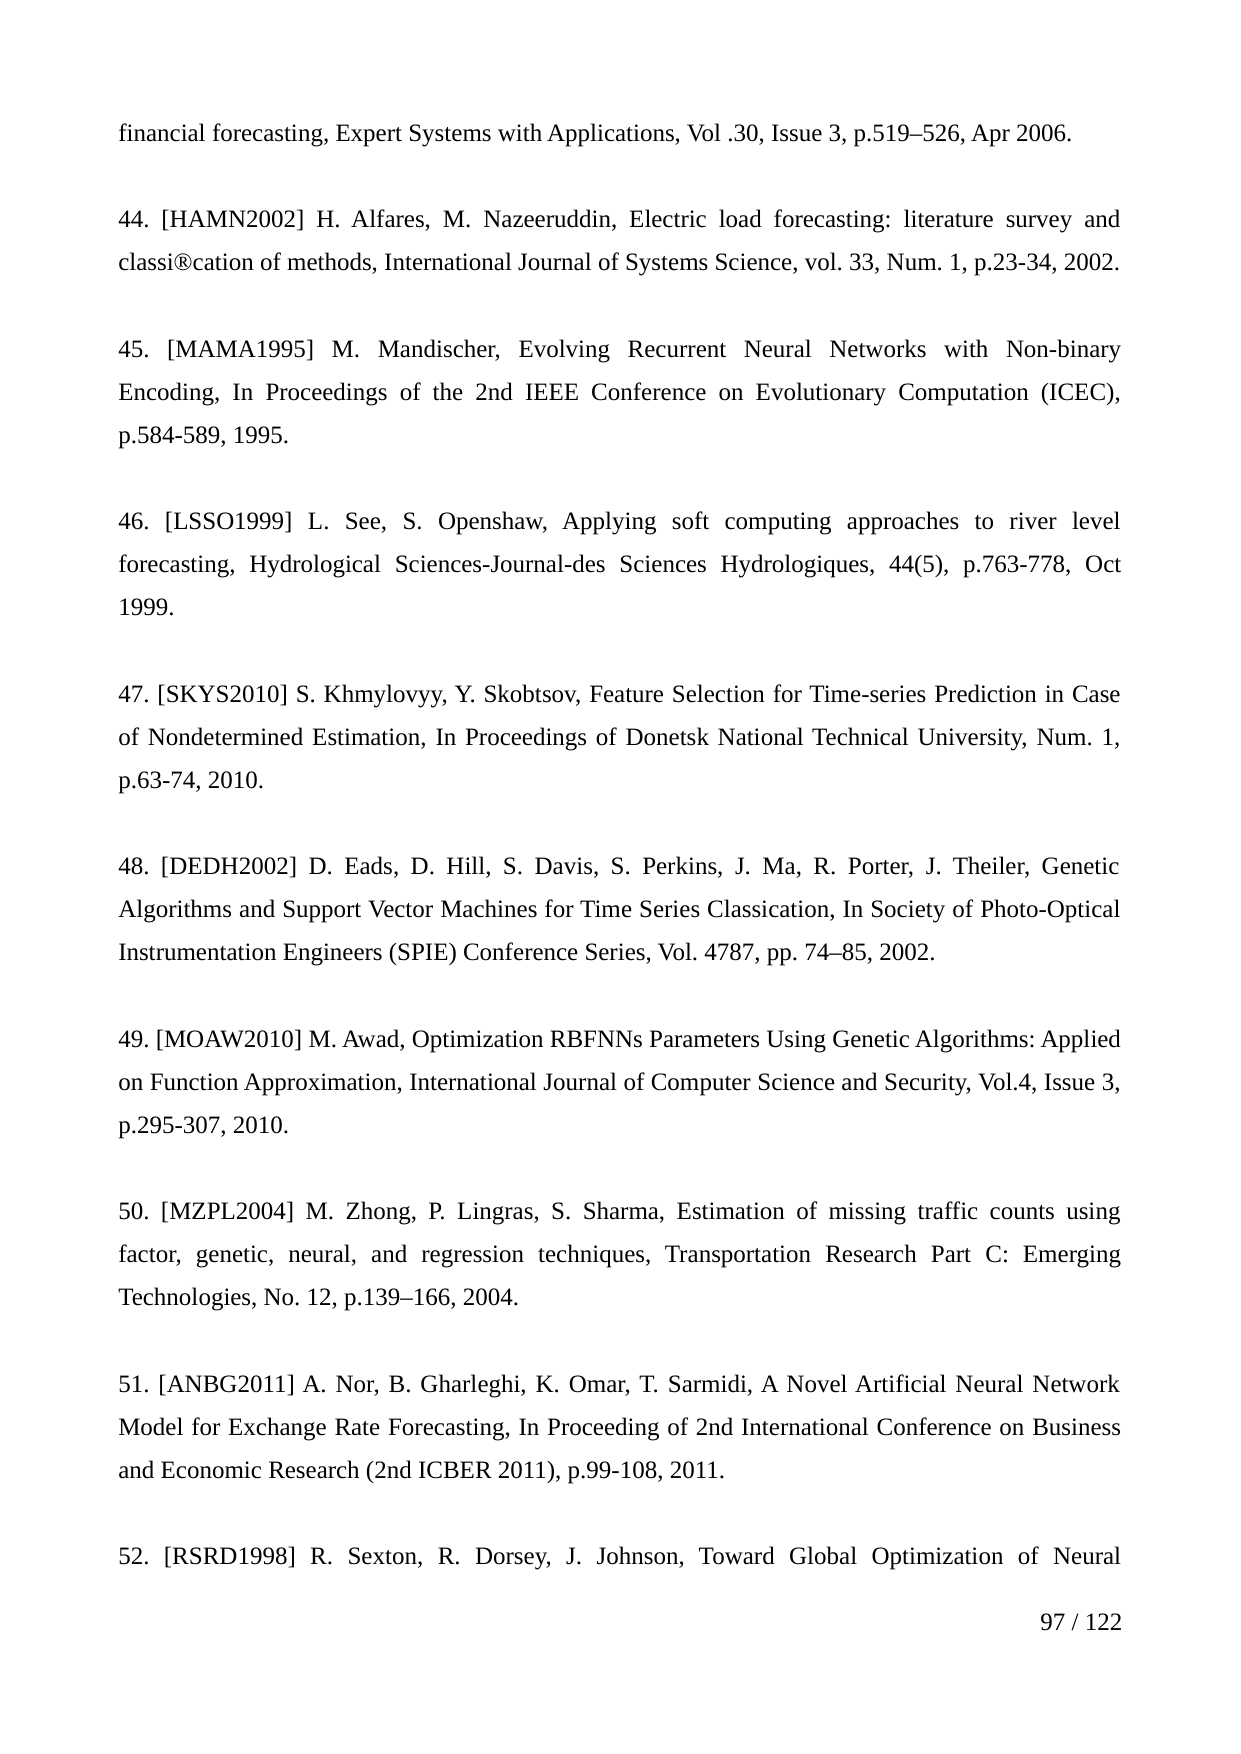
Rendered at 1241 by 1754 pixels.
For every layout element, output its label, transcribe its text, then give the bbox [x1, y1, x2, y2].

text 52. [RSRD1998] R. Sexton, R. Dorsey, J. Johnson, Toward Global Optimization of Neural [118, 1541, 1122, 1570]
text 49. [MOAW2010] M. Awad, Optimization RBFNNs Parameters Using Genetic Algorithms: Applied on Function Approximation, International Journal of Computer Science and Security, Vol.4, Issue 3, p.295-307, 2010. [118, 1024, 1122, 1139]
text 45. [MAMA1995] M. Mandischer, Evolving Recurrent Neural Networks with Non-binary Encoding, In Proceedings of the 2nd IEEE Conference on Evolutionary Computation (ICEC), p.584-589, 1995. [118, 334, 1122, 449]
text 50. [MZPL2004] M. Zhong, P. Lingras, S. Sharma, Estimation of missing traffic counts using factor, genetic, neural, and regression techniques, Transportation Research Part C: Emerging Technologies, No. 12, p.139–166, 2004. [118, 1196, 1122, 1311]
text 51. [ANBG2011] A. Nor, B. Gharleghi, K. Omar, T. Sarmidi, A Novel Artificial Neural Network Model for Exchange Rate Forecasting, In Proceeding of 2nd International Conference on Business and Economic Research (2nd ICBER 2011), p.99-108, 2011. [118, 1369, 1122, 1484]
text 47. [SKYS2010] S. Khmylovyy, Y. Skobtsov, Feature Selection for Time-series Prediction in Case of Nondetermined Estimation, In Proceedings of Donetsk National Technical University, Num. 1, p.63-74, 2010. [118, 679, 1122, 794]
text 44. [HAMN2002] H. Alfares, M. Nazeeruddin, Electric load forecasting: literature survey and classi®cation of methods, International Journal of Systems Science, vol. 33, Num. 1, p.23-34, 2002. [118, 204, 1122, 276]
text 48. [DEDH2002] D. Eads, D. Hill, S. Davis, S. Perkins, J. Ma, R. Porter, J. Theiler, Genetic Algorithms and Support Vector Machines for Time Series Classication, In Society of Photo-Optical Instrumentation Engineers (SPIE) Conference Series, Vol. 4787, pp. 74–85, 2002. [118, 851, 1122, 966]
text financial forecasting, Expert Systems with Applications, Vol .30, Issue 3, p.519–526, Apr 2006. [118, 118, 1122, 147]
text 46. [LSSO1999] L. See, S. Openshaw, Applying soft computing approaches to river level forecasting, Hydrological Sciences-Journal-des Sciences Hydrologiques, 44(5), p.763-778, Oct 1999. [118, 506, 1122, 621]
